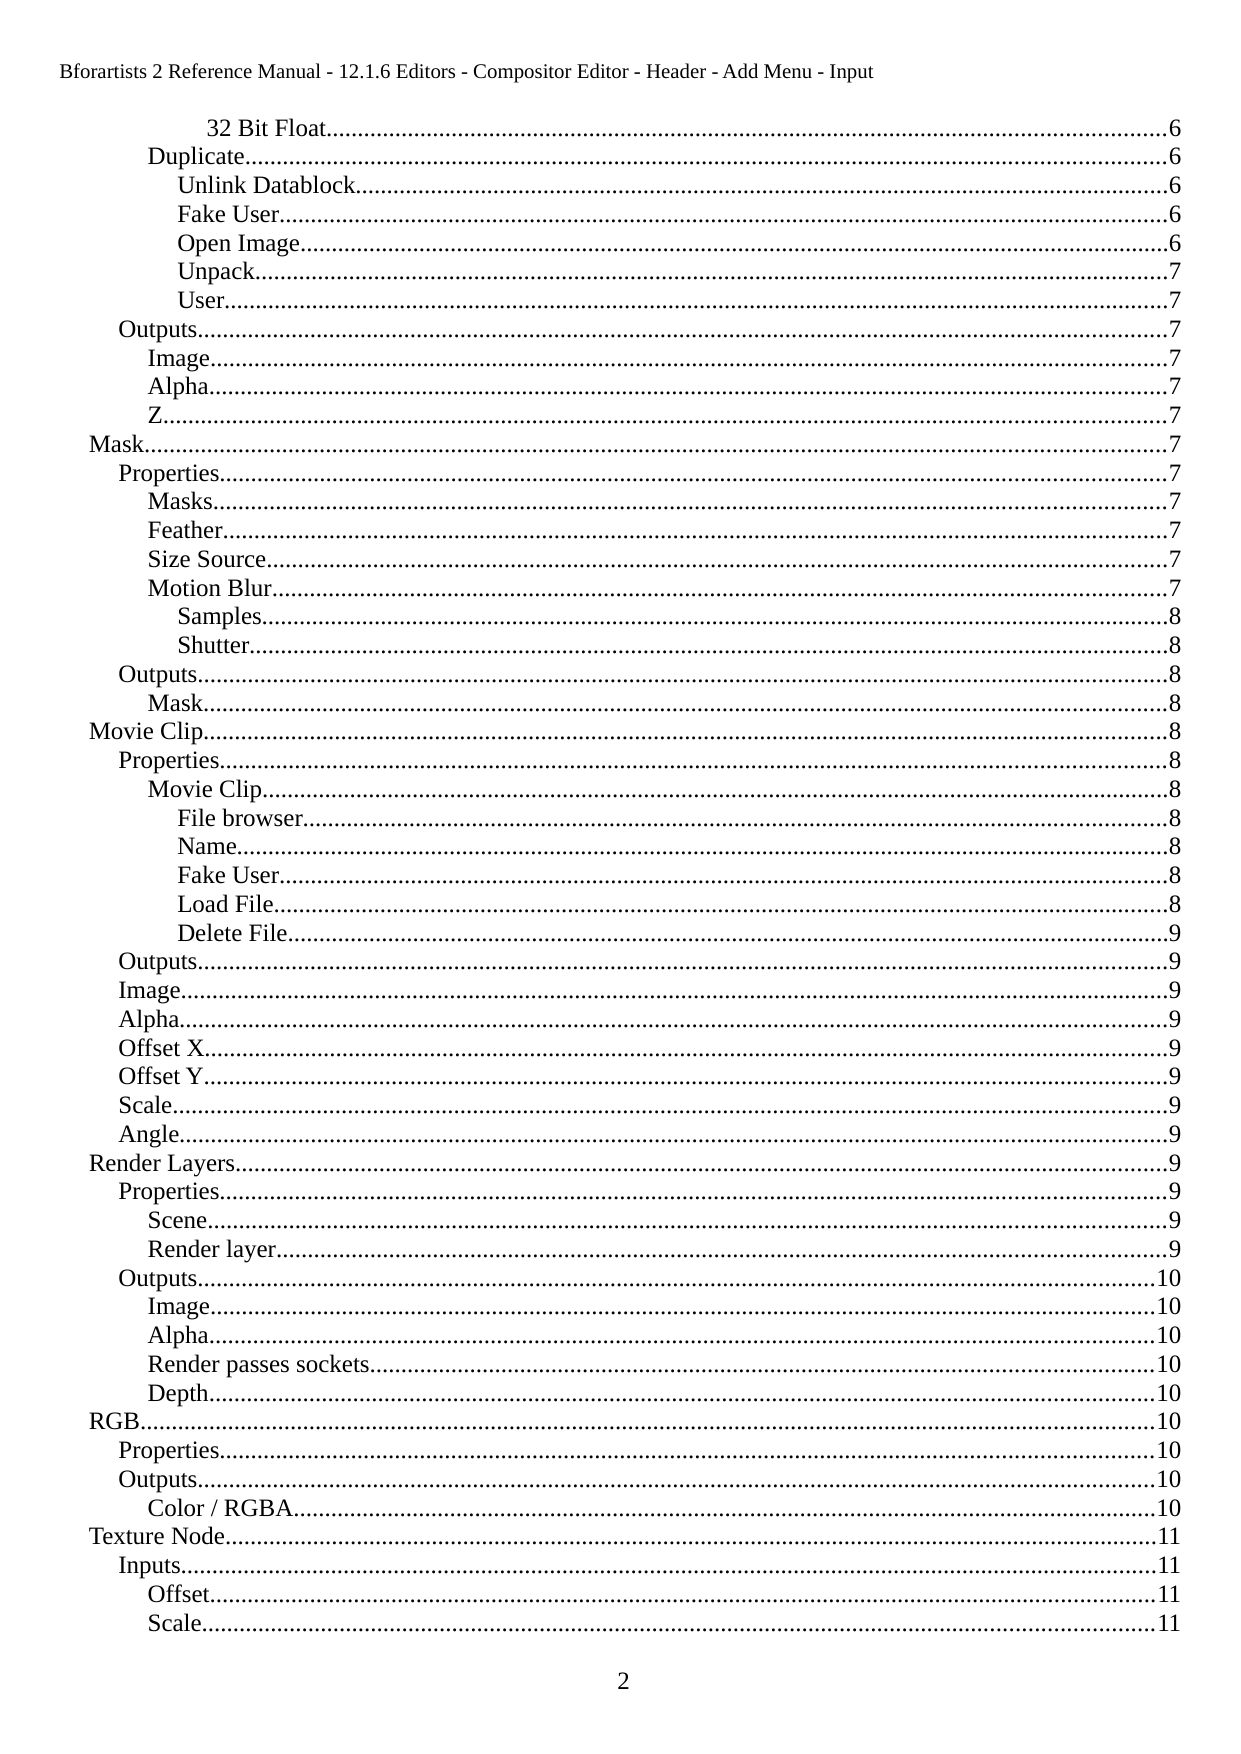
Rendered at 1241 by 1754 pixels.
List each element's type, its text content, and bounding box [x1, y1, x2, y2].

text Unlink Datablock 6 [177, 170, 1181, 199]
text Outputs 8 [118, 659, 1181, 688]
text Movie Clip 8 [88, 716, 1181, 745]
text Offset 11 [147, 1579, 1181, 1608]
text Render layer 9 [147, 1234, 1181, 1263]
text Z 7 [147, 400, 1181, 429]
text Mask 8 [147, 688, 1181, 716]
text Render passes sockets 10 [147, 1349, 1181, 1378]
text Duplicate 6 [147, 141, 1181, 170]
text Fake User 6 [177, 199, 1181, 228]
text Unpack 7 [177, 256, 1181, 285]
text Properties 9 [118, 1176, 1181, 1205]
text Shutter 8 [177, 630, 1181, 659]
text Scene 9 [147, 1205, 1181, 1234]
text Texture Node 11 [88, 1521, 1181, 1550]
text Samples 8 [177, 601, 1181, 630]
text Motion Blur 7 [147, 573, 1181, 601]
text 32 Bit Float 6 [206, 113, 1181, 141]
text Delete File 9 [177, 918, 1181, 946]
text Image 7 [147, 343, 1181, 371]
text Fake User 8 [177, 860, 1181, 889]
text Scale 11 [147, 1608, 1181, 1636]
text Inputs 11 [118, 1550, 1181, 1579]
text Offset Y 9 [118, 1061, 1181, 1090]
text Alpha 10 [147, 1320, 1181, 1349]
text Alpha 7 [147, 371, 1181, 400]
text Outputs 9 [118, 946, 1181, 975]
text Properties 10 [118, 1435, 1181, 1464]
text Render Layers 9 [88, 1148, 1181, 1176]
text Properties 7 [118, 458, 1181, 486]
text RGB 10 [88, 1406, 1181, 1435]
text Outputs 7 [118, 314, 1181, 343]
text Alpha 9 [118, 1004, 1181, 1033]
text Mask 7 [88, 429, 1181, 458]
text Outputs 10 [118, 1464, 1181, 1493]
text Movie Clip 8 [147, 774, 1181, 803]
text File browser 8 [177, 803, 1181, 831]
text Image 10 [147, 1291, 1181, 1320]
text Open Image 6 [177, 228, 1181, 256]
text Load File 8 [177, 889, 1181, 918]
text Properties 8 [118, 745, 1181, 774]
text Color / RGBA 10 [147, 1493, 1181, 1521]
text Feather 7 [147, 515, 1181, 544]
text Name 8 [177, 831, 1181, 860]
text User 7 [177, 285, 1181, 314]
text Angle 9 [118, 1119, 1181, 1148]
text Scale 9 [118, 1090, 1181, 1119]
text Depth 10 [147, 1378, 1181, 1406]
text Size Source 7 [147, 544, 1181, 573]
text Masks 7 [147, 486, 1181, 515]
text Image 9 [118, 975, 1181, 1004]
text Offset X 9 [118, 1033, 1181, 1061]
text Outputs 10 [118, 1263, 1181, 1291]
